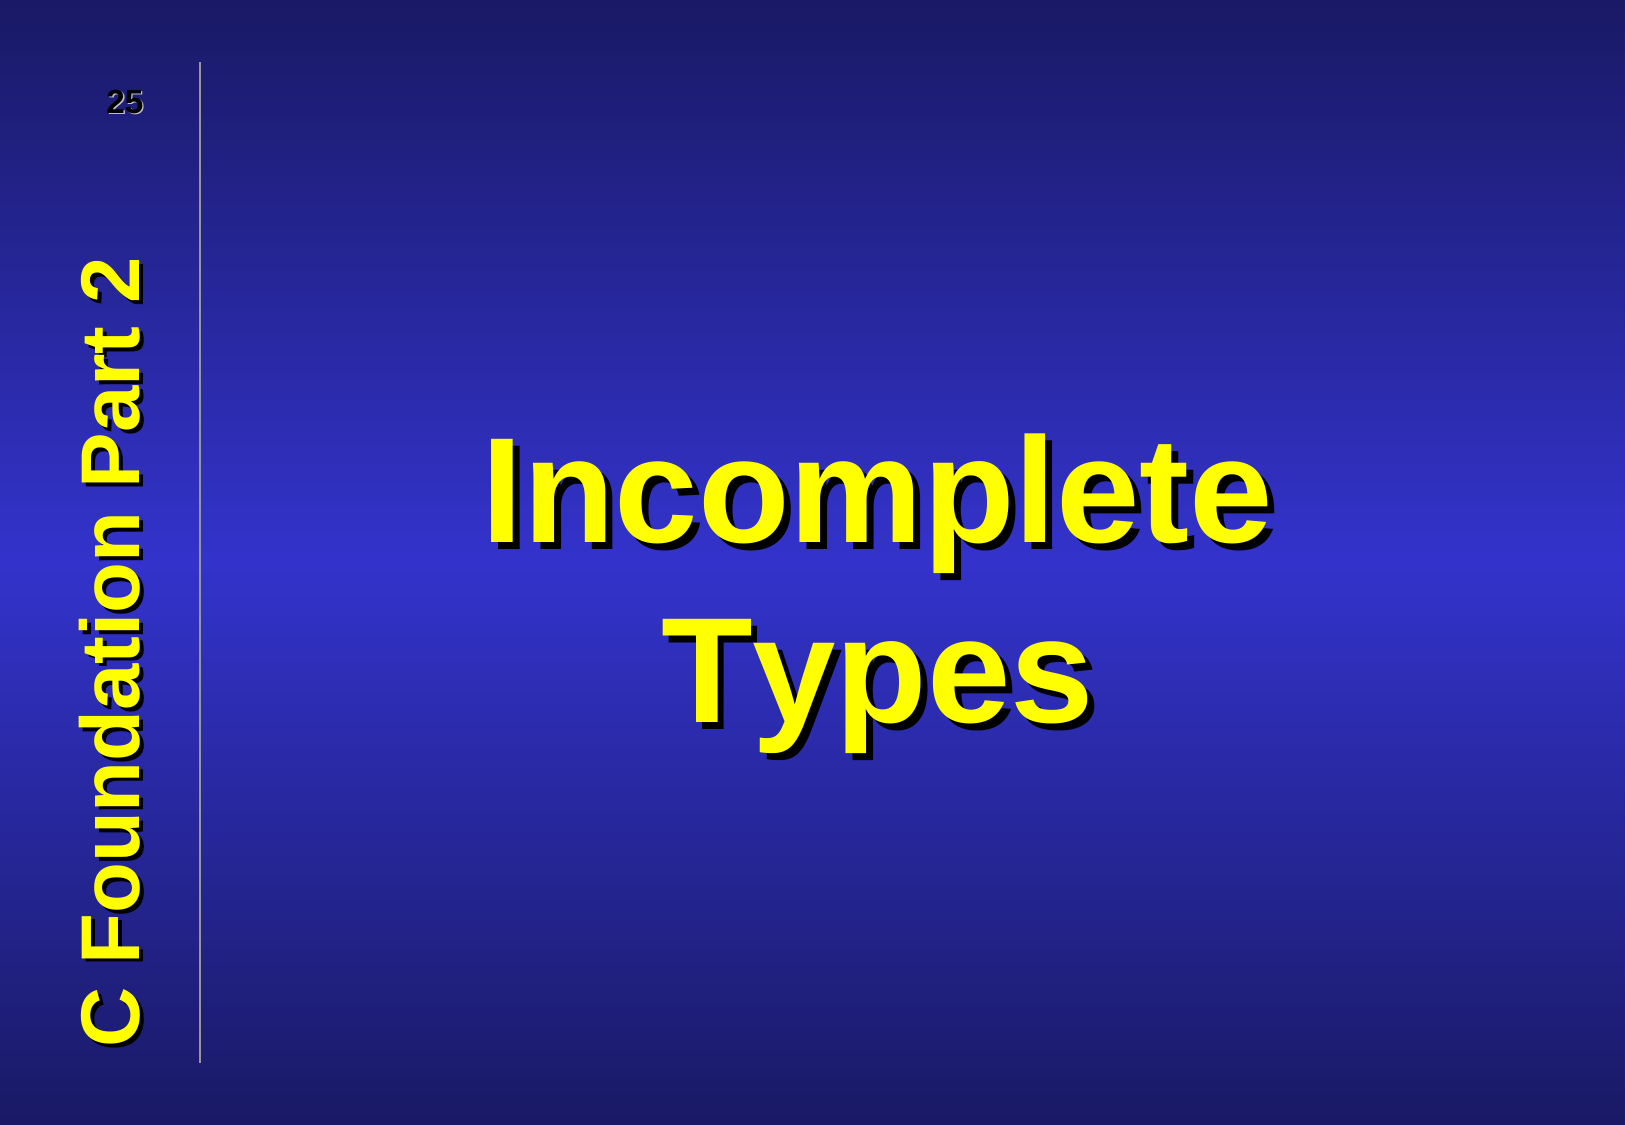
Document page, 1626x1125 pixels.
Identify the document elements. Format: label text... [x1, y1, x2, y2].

title C Foundation Part 2 [37, 162, 176, 1063]
text_box Incomplete Types [467, 385, 1290, 761]
